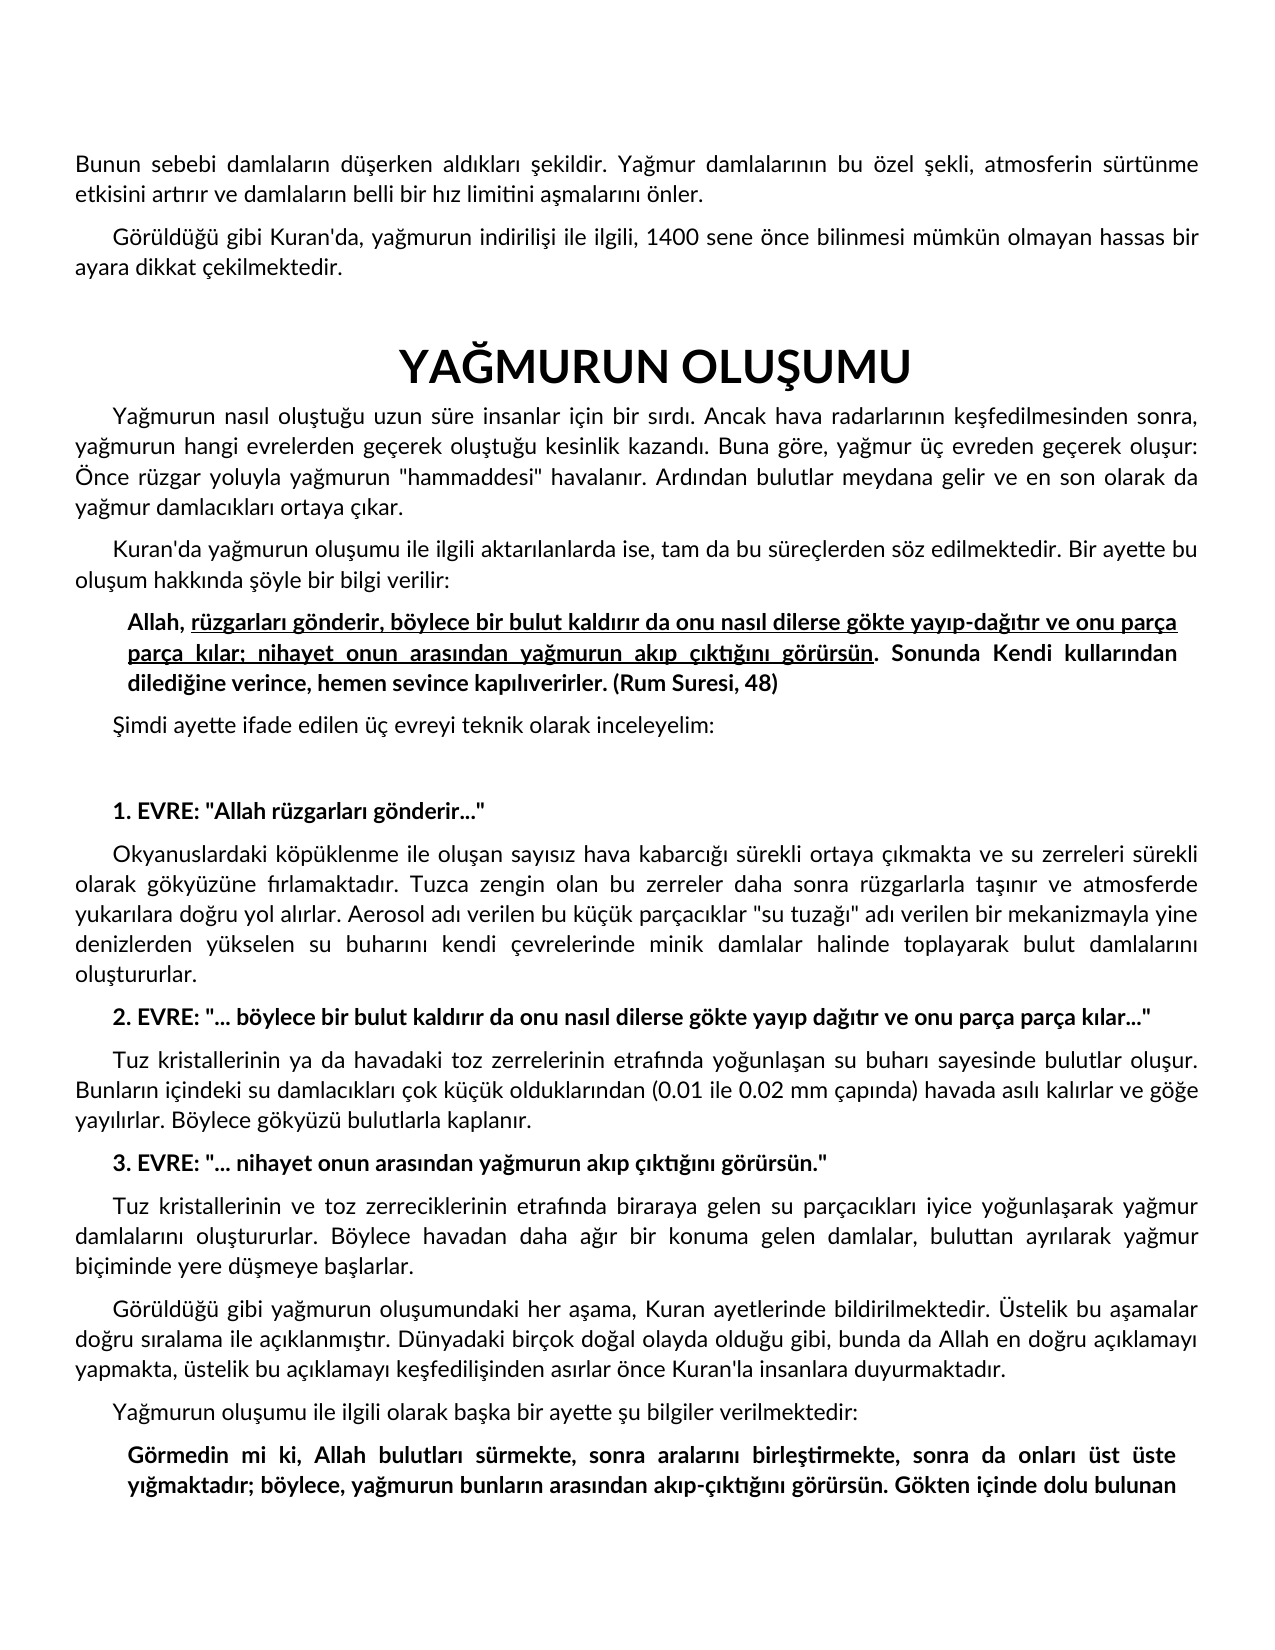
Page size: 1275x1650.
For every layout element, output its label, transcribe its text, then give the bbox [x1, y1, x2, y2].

text Tuz kristallerinin ya da havadaki toz zerrelerinin etrafında yoğunlaşan su buharı sayesinde bulutlar oluşur. Bunların içindeki su damlacıkları çok küçük olduklarından (0.01 ile 0.02 mm çapında) havada asılı kalırlar ve göğe yayılırlar. Böylece gökyüzü bulutlarla kaplanır. [75, 1046, 1200, 1133]
text Görüldüğü gibi Kuran'da, yağmurun indirilişi ile ilgili, 1400 sene önce bilinmesi mümkün olmayan hassas bir ayara dikkat çekilmektedir. [75, 223, 1200, 281]
text Okyanuslardaki köpüklenme ile oluşan sayısız hava kabarcığı sürekli ortaya çıkmakta ve su zerreleri sürekli olarak gökyüzüne fırlamaktadır. Tuzca zengin olan bu zerreler daha sonra rüzgarlarla taşınır ve atmosferde yukarılara doğru yol alırlar. Aerosol adı verilen bu küçük parçacıklar "su tuzağı" adı verilen bir mekanizmayla yine denizlerden yükselen su buharını kendi çevrelerinde minik damlalar halinde toplayarak bulut damlalarını oluştururlar. [75, 839, 1200, 988]
text 3. EVRE: "... nihayet onun arasından yağmurun akıp çıktığını görürsün." [75, 1149, 1200, 1176]
text Tuz kristallerinin ve toz zerreciklerinin etrafında biraraya gelen su parçacıkları iyice yoğunlaşarak yağmur damlalarını oluştururlar. Böylece havadan daha ağır bir konuma gelen damlalar, buluttan ayrılarak yağmur biçiminde yere düşmeye başlarlar. [75, 1191, 1200, 1279]
text Görmedin mi ki, Allah bulutları sürmekte, sonra aralarını birleştirmekte, sonra da onları üst üste yığmaktadır; böylece, yağmurun bunların arasından akıp-çıktığını görürsün. Gökten içinde dolu bulunan [127, 1440, 1177, 1498]
subtitle YAĞMURUN OLUŞUMU [112, 338, 1200, 393]
text Yağmurun nasıl oluştuğu uzun süre insanlar için bir sırdı. Ancak hava radarlarının keşfedilmesinden sonra, yağmurun hangi evrelerden geçerek oluştuğu kesinlik kazandı. Buna göre, yağmur üç evreden geçerek oluşur: Önce rüzgar yoluyla yağmurun "hammaddesi" havalanır. Ardından bulutlar meydana gelir ve en son olarak da yağmur damlacıkları ortaya çıkar. [75, 402, 1200, 520]
text Kuran'da yağmurun oluşumu ile ilgili aktarılanlarda ise, tam da bu süreçlerden söz edilmektedir. Bir ayette bu oluşum hakkında şöyle bir bilgi verilir: [75, 535, 1200, 593]
text Yağmurun oluşumu ile ilgili olarak başka bir ayette şu bilgiler verilmektedir: [75, 1398, 1200, 1425]
text 1. EVRE: "Allah rüzgarları gönderir..." [75, 797, 1200, 824]
text 2. EVRE: "... böylece bir bulut kaldırır da onu nasıl dilerse gökte yayıp dağıtır ve onu parça parça kılar..." [75, 1003, 1200, 1030]
text Bunun sebebi damlaların düşerken aldıkları şekildir. Yağmur damlalarının bu özel şekli, atmosferin sürtünme etkisini artırır ve damlaların belli bir hız limitini aşmalarını önler. [75, 150, 1200, 208]
text Şimdi ayette ifade edilen üç evreyi teknik olarak inceleyelim: [75, 711, 1200, 739]
text Allah, rüzgarları gönderir, böylece bir bulut kaldırır da onu nasıl dilerse gökte yayıp-dağıtır ve onu parça parça kılar; nihayet onun arasından yağmurun akıp çıktığını görürsün. Sonunda Kendi kullarından dilediğine verince, hemen sevince kapılıverirler. (Rum Suresi, 48) [127, 608, 1177, 696]
text Görüldüğü gibi yağmurun oluşumundaki her aşama, Kuran ayetlerinde bildirilmektedir. Üstelik bu aşamalar doğru sıralama ile açıklanmıştır. Dünyadaki birçok doğal olayda olduğu gibi, bunda da Allah en doğru açıklamayı yapmakta, üstelik bu açıklamayı keşfedilişinden asırlar önce Kuran'la insanlara duyurmaktadır. [75, 1294, 1200, 1382]
